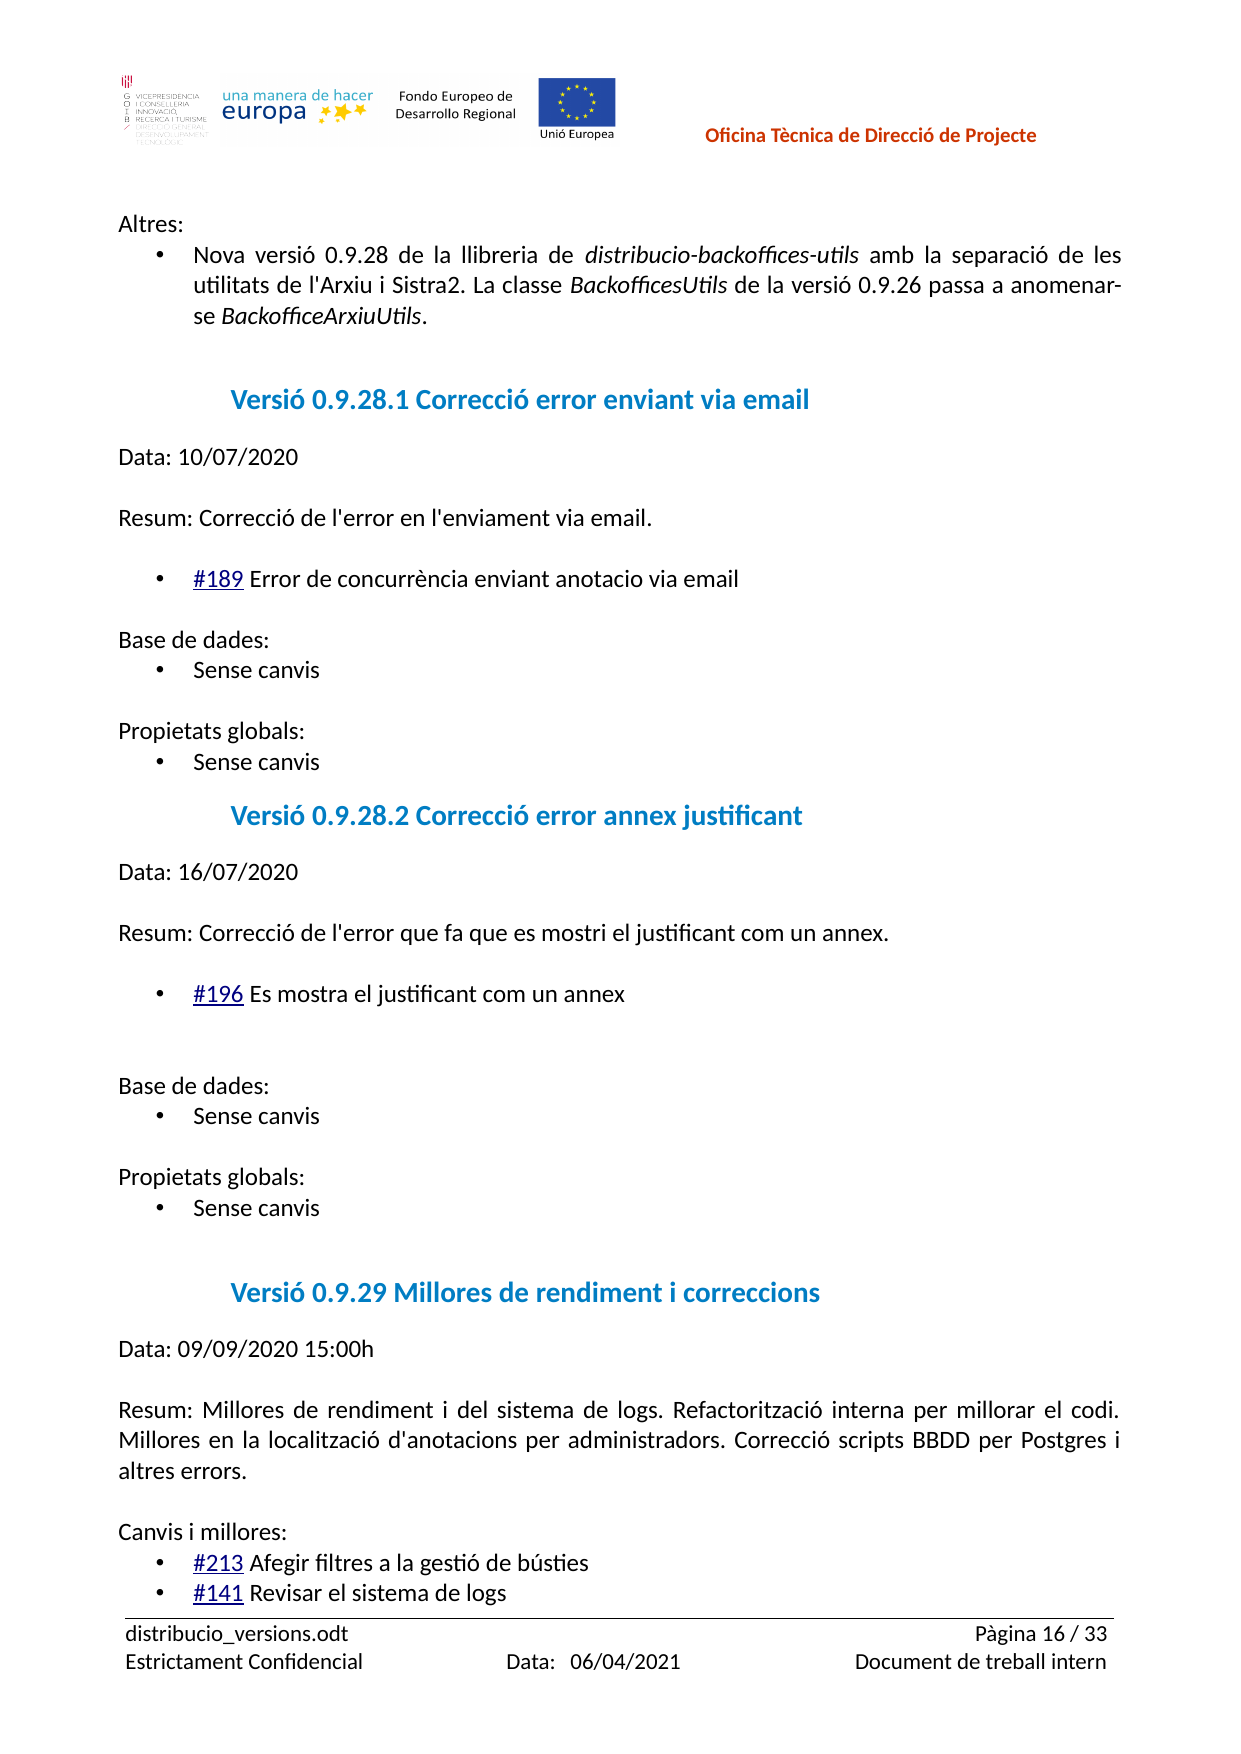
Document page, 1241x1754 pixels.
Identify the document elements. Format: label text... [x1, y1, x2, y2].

text Resum: Correcció de l'error que fa que es mostri el justificant com un annex. [118, 917, 1122, 948]
text Propietats globals: [118, 715, 1122, 746]
list Sense canvis [156, 1101, 1122, 1131]
subtitle Versió 0.9.29 Millores de rendiment i correccions [153, 1274, 1122, 1309]
text Base de dades: [118, 624, 1122, 654]
picture [118, 73, 213, 147]
list Nova versió 0.9.28 de la llibreria de distribucio-backoffices-utils amb la separació de les utilitats de l'Arxiu i Sistra2. La classe BackofficesUtils de la versió 0.9.26 passa a anomenar-se BackofficeArxiuUtils. [156, 239, 1122, 330]
text Data: 09/09/2020 15:00h [118, 1333, 1122, 1363]
text Resum: Millores de rendiment i del sistema de logs. Refactorització interna per millorar el codi. Millores en la localització d'anotacions per administradors. Correcció scripts BBDD per Postgres i altres errors. [118, 1394, 1122, 1486]
list Sense canvis [156, 654, 1122, 685]
subtitle Versió 0.9.28.2 Correcció error annex justificant [153, 797, 1122, 833]
picture [219, 73, 621, 147]
text Canvis i millores: [118, 1516, 1122, 1547]
list Sense canvis [156, 1192, 1122, 1223]
subtitle Versió 0.9.28.1 Correcció error enviant via email [153, 381, 1122, 417]
text Altres: [118, 208, 1122, 239]
list #213 Afegir filtres a la gestió de bústies [156, 1547, 1122, 1577]
list #189 Error de concurrència enviant anotacio via email [156, 563, 1122, 593]
text Resum: Correcció de l'error en l'enviament via email. [118, 502, 1122, 532]
list Sense canvis [156, 746, 1122, 776]
text Base de dades: [118, 1070, 1122, 1101]
text Propietats globals: [118, 1162, 1122, 1192]
list #141 Revisar el sistema de logs [156, 1577, 1122, 1608]
list #196 Es mostra el justificant com un annex [156, 978, 1122, 1009]
text Data: 16/07/2020 [118, 856, 1122, 887]
text Data: 10/07/2020 [118, 441, 1122, 471]
